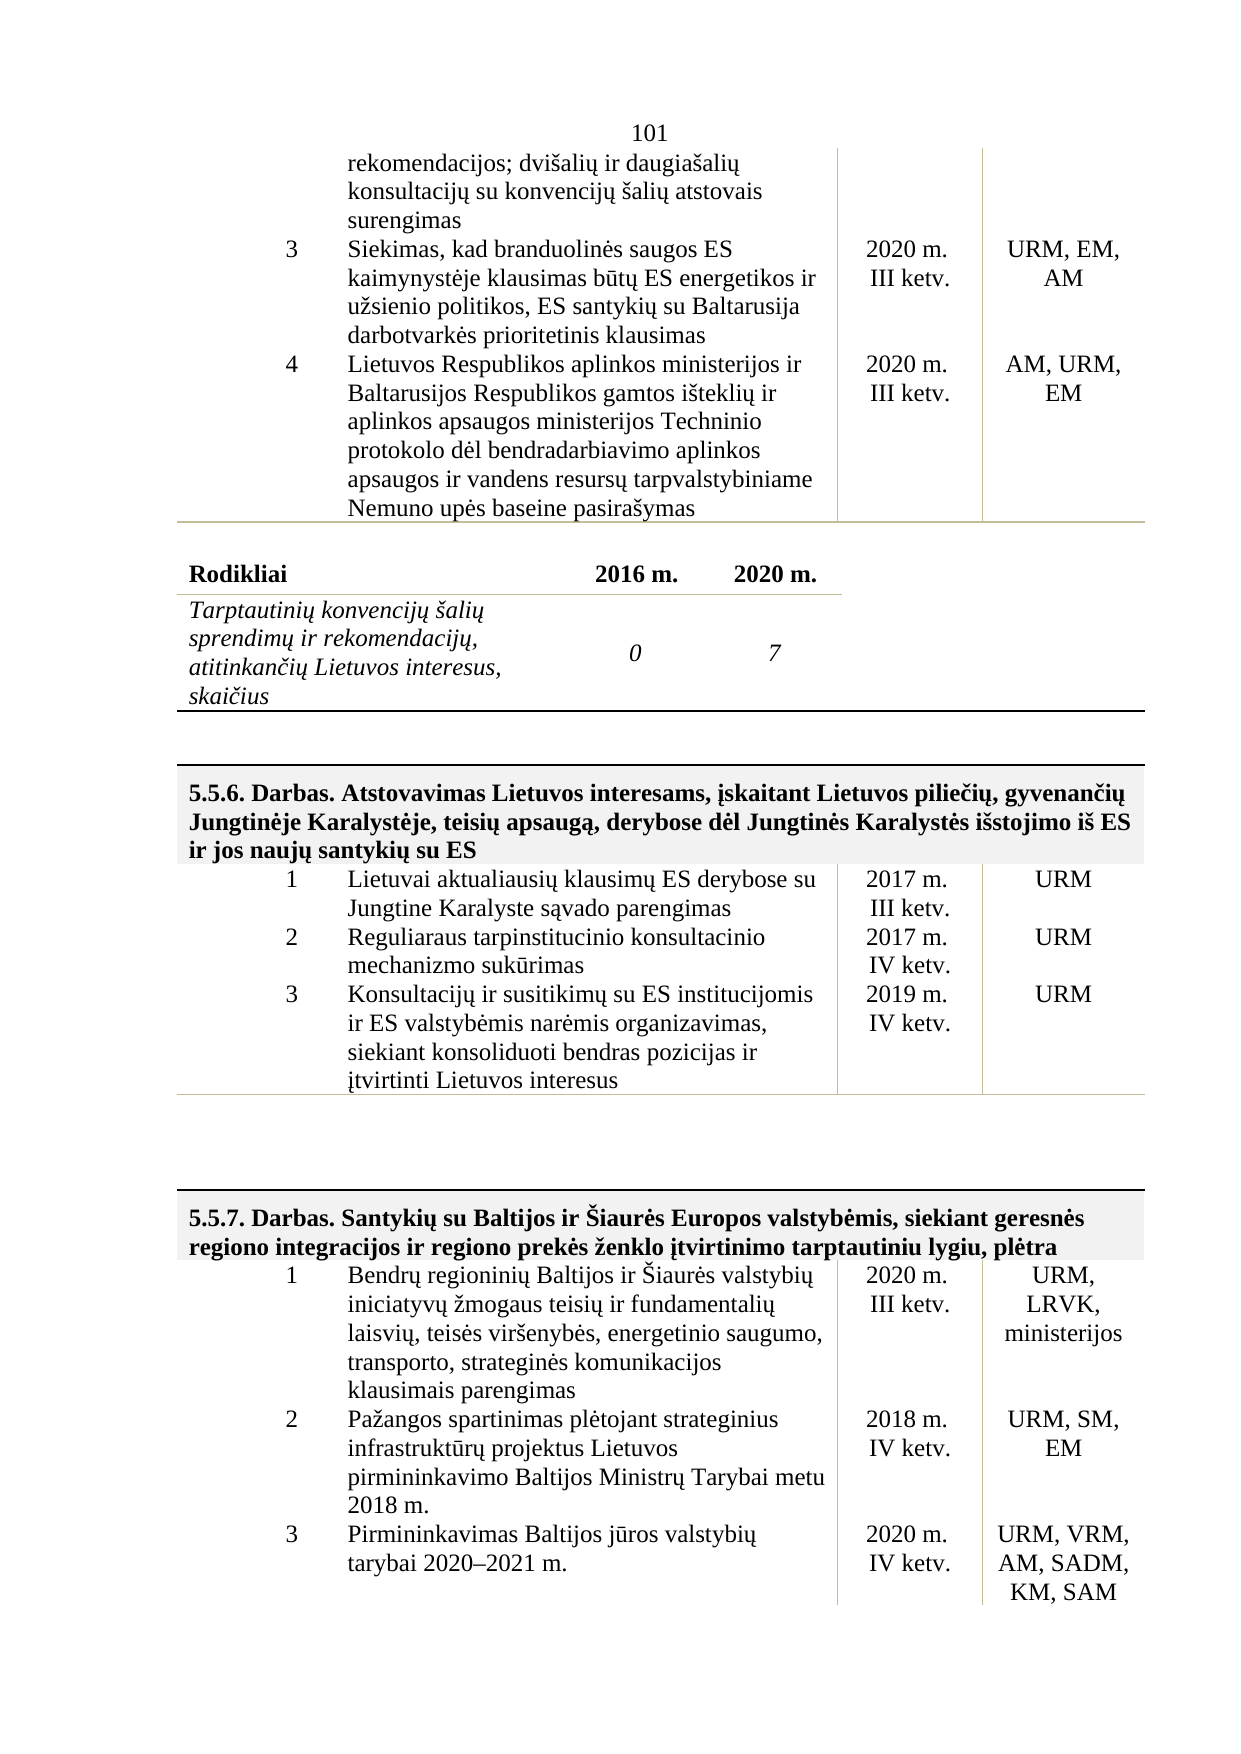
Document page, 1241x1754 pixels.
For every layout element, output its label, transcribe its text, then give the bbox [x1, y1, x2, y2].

table_cell rekomendacijos; dvišalių ir daugiašalių konsultacijų su konvencijų šalių atstovais surengimas [336, 148, 837, 234]
table_cell [532, 1160, 564, 1189]
table_cell URM, SM, EM [983, 1404, 1144, 1519]
table_cell 2017 m. IV ketv. [838, 922, 982, 979]
table_cell [177, 1519, 247, 1605]
table_cell 2020 m. III ketv. [838, 234, 982, 349]
table_cell 1 [247, 1260, 336, 1404]
table_cell 7 [708, 595, 842, 710]
table_cell [565, 1127, 708, 1160]
table_cell [177, 864, 247, 922]
table_cell URM [983, 979, 1144, 1094]
table_cell [842, 1127, 982, 1160]
table_cell [982, 594, 1144, 710]
table_cell 2018 m. IV ketv. [838, 1404, 982, 1519]
table_cell [842, 523, 982, 554]
table_cell 2016 m. [565, 554, 708, 594]
table_cell [532, 1127, 564, 1160]
table_cell [532, 523, 564, 554]
table_cell 0 [565, 595, 708, 710]
table_cell [565, 1095, 708, 1127]
table_cell [982, 1095, 1144, 1127]
table_cell [982, 712, 1144, 764]
table_cell [708, 1127, 842, 1160]
table_cell URM [983, 864, 1144, 922]
table_cell [983, 148, 1144, 234]
table_cell [247, 1160, 336, 1189]
table_cell 1 [247, 864, 336, 922]
table_cell [838, 148, 982, 234]
table_cell Reguliaraus tarpinstitucinio konsultacinio mechanizmo sukūrimas [336, 922, 837, 979]
table_cell Lietuvai aktualiausių klausimų ES derybose su Jungtine Karalyste sąvado parengimas [336, 864, 837, 922]
table_cell [842, 554, 982, 594]
table_cell [565, 1160, 708, 1189]
table_cell [336, 1127, 532, 1160]
table_cell [247, 148, 336, 234]
table_cell [177, 712, 247, 764]
table_cell [177, 922, 247, 979]
table_cell [532, 712, 564, 764]
table_cell [177, 349, 247, 521]
table_cell [336, 1095, 532, 1127]
table_cell Tarptautinių konvencijų šalių sprendimų ir rekomendacijų, atitinkančių Lietuvos interesus, skaičius [177, 595, 564, 710]
table_cell URM, EM, AM [983, 234, 1144, 349]
table_cell [708, 1160, 842, 1189]
table_cell [247, 712, 336, 764]
table_cell Lietuvos Respublikos aplinkos ministerijos ir Baltarusijos Respublikos gamtos išteklių ir aplinkos apsaugos ministerijos Techninio protokolo dėl bendradarbiavimo aplinkos apsaugos ir vandens resursų tarpvalstybiniame Nemuno upės baseine pasirašymas [336, 349, 837, 521]
table_cell [982, 1127, 1144, 1160]
table_cell [247, 523, 336, 554]
table_cell [177, 523, 247, 554]
table_cell 2017 m. III ketv. [838, 864, 982, 922]
table_cell 2020 m. III ketv. [838, 1260, 982, 1404]
table_cell [532, 1095, 564, 1127]
table_cell 2 [247, 1404, 336, 1519]
table_cell 3 [247, 979, 336, 1094]
table_cell [982, 554, 1144, 594]
table_cell [177, 1260, 247, 1404]
table_cell Bendrų regioninių Baltijos ir Šiaurės valstybių iniciatyvų žmogaus teisių ir fundamentalių laisvių, teisės viršenybės, energetinio saugumo, transporto, strateginės komunikacijos klausimais parengimas [336, 1260, 837, 1404]
table_cell [177, 1095, 247, 1127]
table_cell [336, 1160, 532, 1189]
table_cell [982, 523, 1144, 554]
table_cell [565, 523, 708, 554]
table_cell 2019 m. IV ketv. [838, 979, 982, 1094]
table_cell [708, 1095, 842, 1127]
table_cell AM, URM, EM [983, 349, 1144, 521]
table_cell 5.5.7. Darbas. Santykių su Baltijos ir Šiaurės Europos valstybėmis, siekiant geresnės regiono integracijos ir regiono prekės ženklo įtvirtinimo tarptautiniu lygiu, plėtra [177, 1191, 1144, 1260]
table_cell 5.5.6. Darbas. Atstovavimas Lietuvos interesams, įskaitant Lietuvos piliečių, gyvenančių Jungtinėje Karalystėje, teisių apsaugą, derybose dėl Jungtinės Karalystės išstojimo iš ES ir jos naujų santykių su ES [177, 766, 1144, 864]
table_cell [177, 148, 247, 234]
table_cell [708, 712, 842, 764]
table_cell URM [983, 922, 1144, 979]
table_cell 2 [247, 922, 336, 979]
table_cell 3 [247, 1519, 336, 1605]
table_cell [336, 523, 532, 554]
table_cell [565, 712, 708, 764]
table_cell [982, 1160, 1144, 1189]
table_cell Rodikliai [177, 554, 564, 594]
table_cell 3 [247, 234, 336, 349]
table_cell [708, 523, 842, 554]
table_cell URM, LRVK, ministerijos [983, 1260, 1144, 1404]
table_cell [177, 1160, 247, 1189]
table_cell 2020 m. [708, 554, 842, 594]
table_cell Pirmininkavimas Baltijos jūros valstybių tarybai 2020–2021 m. [336, 1519, 837, 1605]
table_cell [177, 234, 247, 349]
table_cell Pažangos spartinimas plėtojant strateginius infrastruktūrų projektus Lietuvos pirmininkavimo Baltijos Ministrų Tarybai metu 2018 m. [336, 1404, 837, 1519]
table_cell 2020 m. IV ketv. [838, 1519, 982, 1605]
table_cell 4 [247, 349, 336, 521]
table_cell [842, 1095, 982, 1127]
table_cell 2020 m. III ketv. [838, 349, 982, 521]
table_cell URM, VRM, AM, SADM, KM, SAM [983, 1519, 1144, 1605]
table_cell [842, 1160, 982, 1189]
table_cell [247, 1095, 336, 1127]
table_cell [336, 712, 532, 764]
table_cell [177, 1404, 247, 1519]
table_cell [177, 1127, 247, 1160]
table_cell [842, 594, 982, 710]
table_cell [247, 1127, 336, 1160]
table_cell [177, 979, 247, 1094]
table_cell Siekimas, kad branduolinės saugos ES kaimynystėje klausimas būtų ES energetikos ir užsienio politikos, ES santykių su Baltarusija darbotvarkės prioritetinis klausimas [336, 234, 837, 349]
table_cell Konsultacijų ir susitikimų su ES institucijomis ir ES valstybėmis narėmis organizavimas, siekiant konsoliduoti bendras pozicijas ir įtvirtinti Lietuvos interesus [336, 979, 837, 1094]
table_cell [842, 712, 982, 764]
